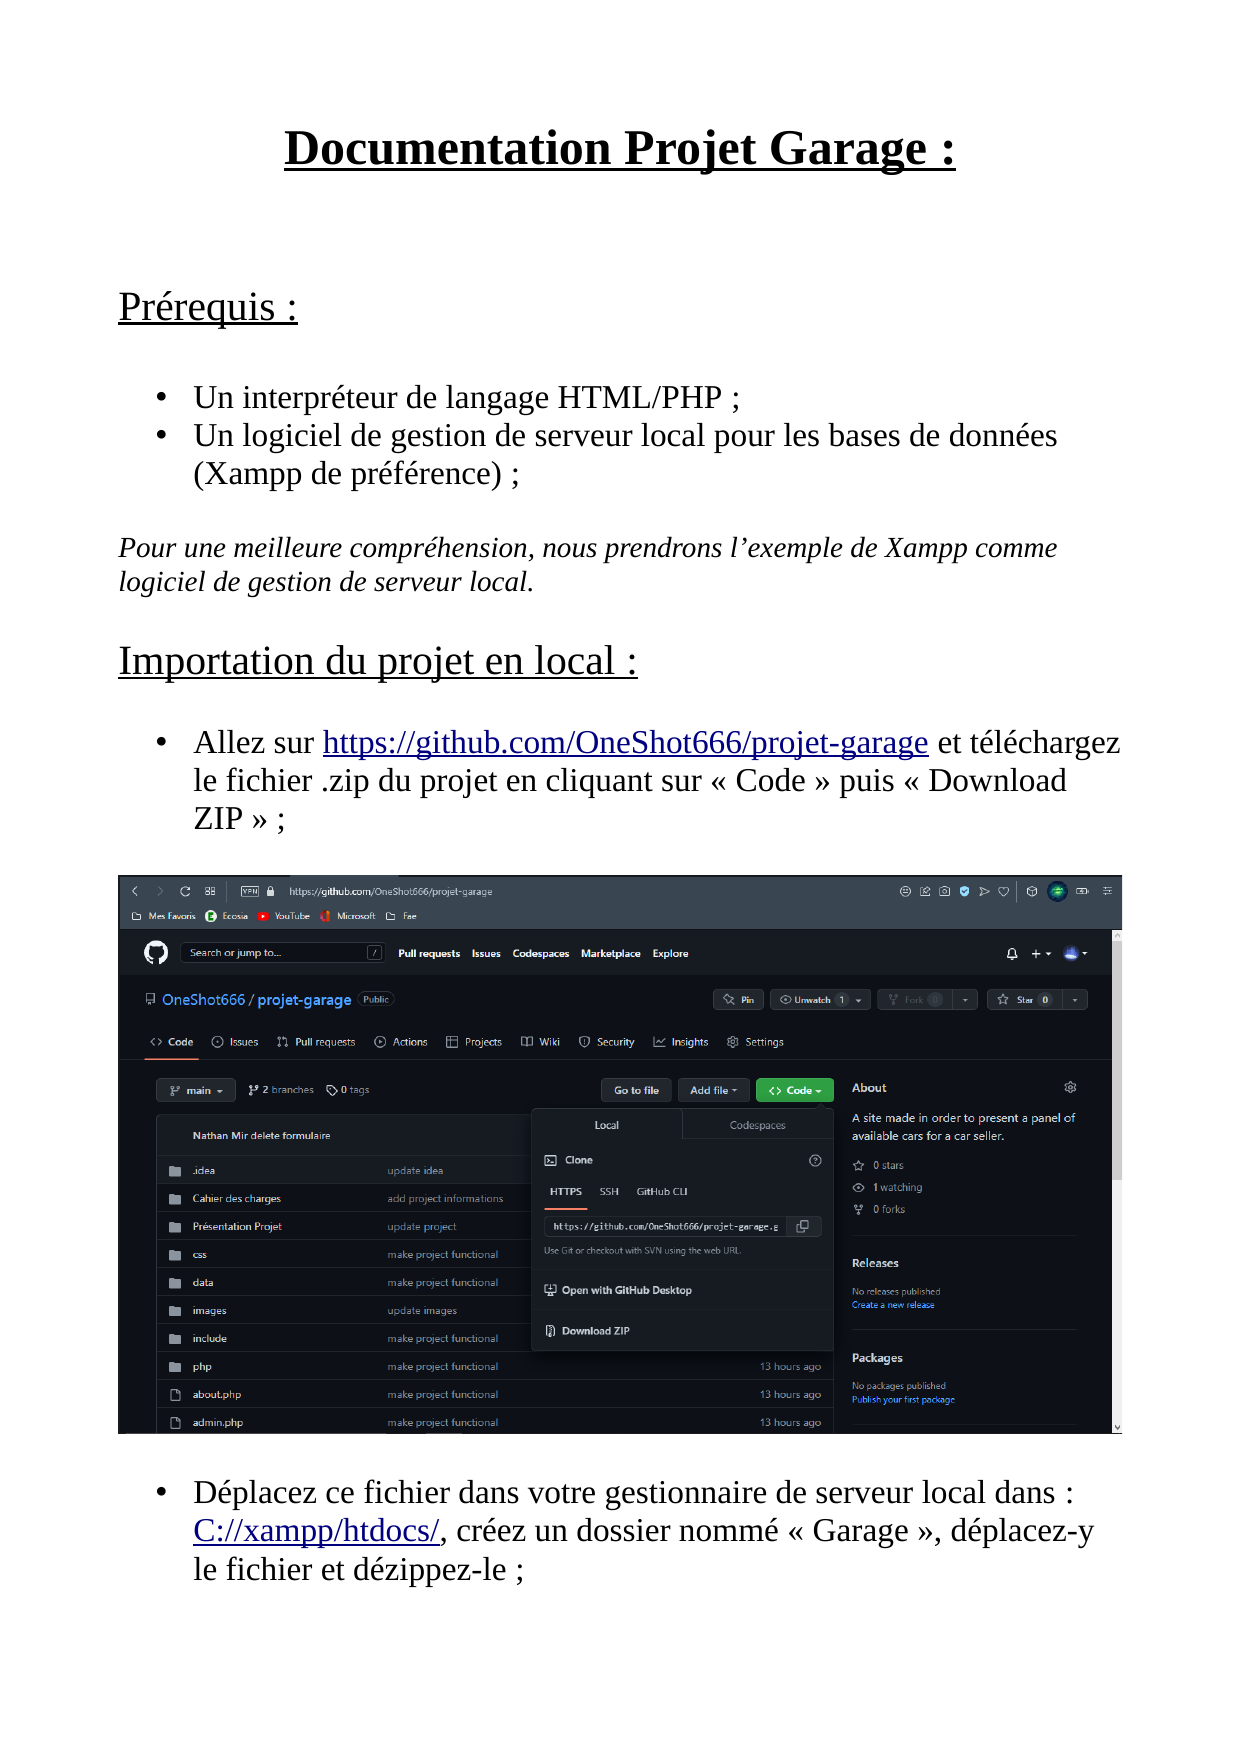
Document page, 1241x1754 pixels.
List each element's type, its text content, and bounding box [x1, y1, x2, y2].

list Déplacez ce fichier dans votre gestionnaire de serveur local dans : C://xampp/htdocs/, créez un dossier nommé « Garage », déplacez-y le fichier et dézippez-le ; [156, 1472, 1122, 1587]
text Pour une meilleure compréhension, nous prendrons l’exemple de Xampp comme logiciel de gestion de serveur local. [118, 530, 1122, 597]
text Documentation Projet Garage : [118, 118, 1122, 176]
list Un interpréteur de langage HTML/PHP ; [156, 377, 1122, 415]
picture [118, 875, 1123, 1434]
list Allez sur https://github.com/OneShot666/projet-garage et téléchargez le fichier .zip du projet en cliquant sur « Code » puis « Download ZIP » ; [156, 722, 1122, 837]
text Prérequis : [118, 281, 1122, 329]
text Importation du projet en local : [118, 636, 1122, 683]
list Un logiciel de gestion de serveur local pour les bases de données (Xampp de préférence) ; [156, 415, 1122, 492]
